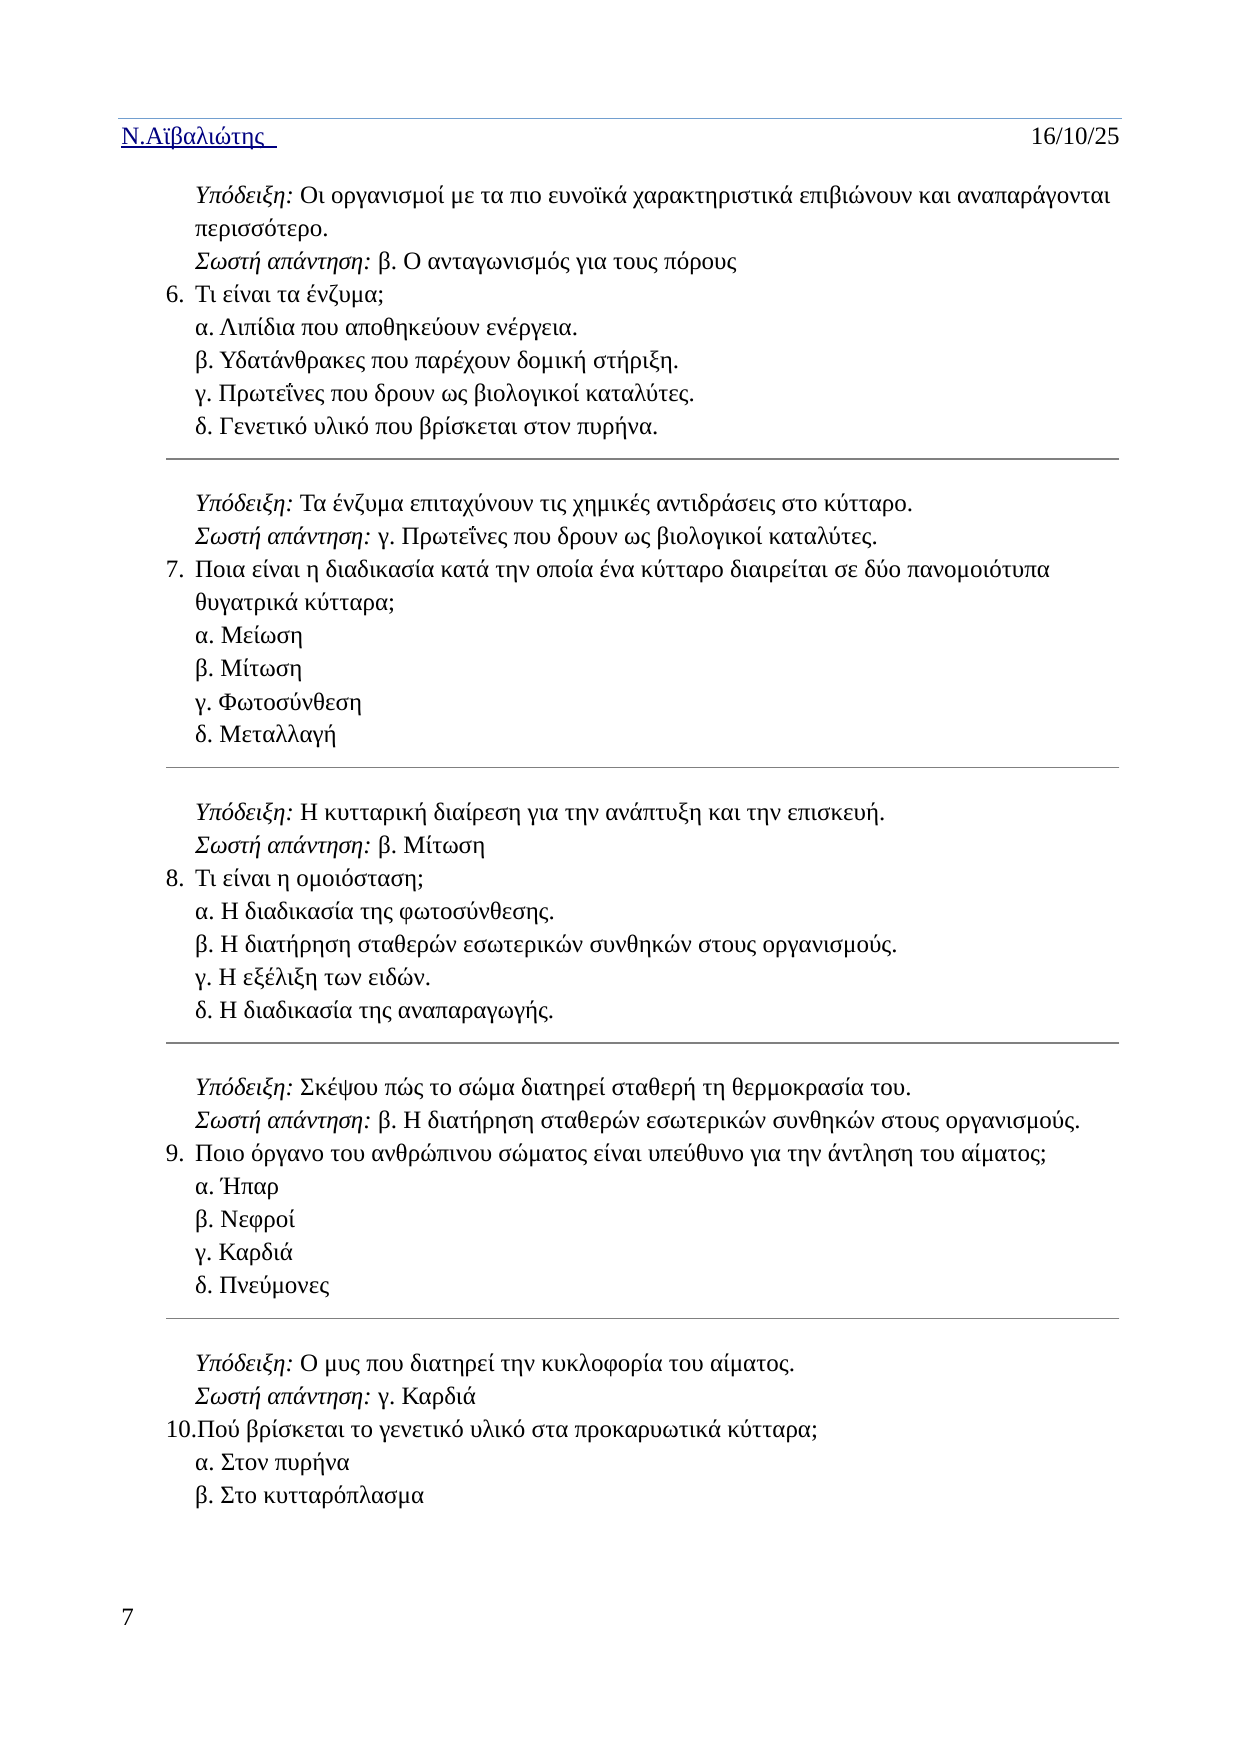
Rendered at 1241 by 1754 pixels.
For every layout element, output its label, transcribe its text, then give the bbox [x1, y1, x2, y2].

list Ποια είναι η διαδικασία κατά την οποία ένα κύτταρο διαιρείται σε δύο πανομοιότυπα θυγατρικά κύτταρα; α. Μείωση β. Μίτωση γ. Φωτοσύνθεση δ. Μεταλλαγή [166, 554, 1119, 748]
list Υπόδειξη: Τα ένζυμα επιταχύνουν τις χημικές αντιδράσεις στο κύτταρο. Σωστή απάντηση: γ. Πρωτεΐνες που δρουν ως βιολογικοί καταλύτες. [166, 488, 1119, 550]
list Τι είναι τα ένζυμα; α. Λιπίδια που αποθηκεύουν ενέργεια. β. Υδατάνθρακες που παρέχουν δομική στήριξη. γ. Πρωτεΐνες που δρουν ως βιολογικοί καταλύτες. δ. Γενετικό υλικό που βρίσκεται στον πυρήνα. [166, 279, 1119, 440]
list Τι είναι η ομοιόσταση; α. Η διαδικασία της φωτοσύνθεσης. β. Η διατήρηση σταθερών εσωτερικών συνθηκών στους οργανισμούς. γ. Η εξέλιξη των ειδών. δ. Η διαδικασία της αναπαραγωγής. [166, 863, 1119, 1024]
list Πού βρίσκεται το γενετικό υλικό στα προκαρυωτικά κύτταρα; α. Στον πυρήνα β. Στο κυτταρόπλασμα [166, 1414, 1119, 1508]
list Υπόδειξη: Σκέψου πώς το σώμα διατηρεί σταθερή τη θερμοκρασία του. Σωστή απάντηση: β. Η διατήρηση σταθερών εσωτερικών συνθηκών στους οργανισμούς. [166, 1072, 1119, 1134]
list Ποιο όργανο του ανθρώπινου σώματος είναι υπεύθυνο για την άντληση του αίματος; α. Ήπαρ β. Νεφροί γ. Καρδιά δ. Πνεύμονες [166, 1138, 1119, 1299]
list Υπόδειξη: Ο μυς που διατηρεί την κυκλοφορία του αίματος. Σωστή απάντηση: γ. Καρδιά [166, 1348, 1119, 1409]
list Υπόδειξη: Οι οργανισμοί με τα πιο ευνοϊκά χαρακτηριστικά επιβιώνουν και αναπαράγονται περισσότερο. Σωστή απάντηση: β. Ο ανταγωνισμός για τους πόρους [166, 180, 1119, 275]
list Υπόδειξη: Η κυτταρική διαίρεση για την ανάπτυξη και την επισκευή. Σωστή απάντηση: β. Μίτωση [166, 797, 1119, 859]
